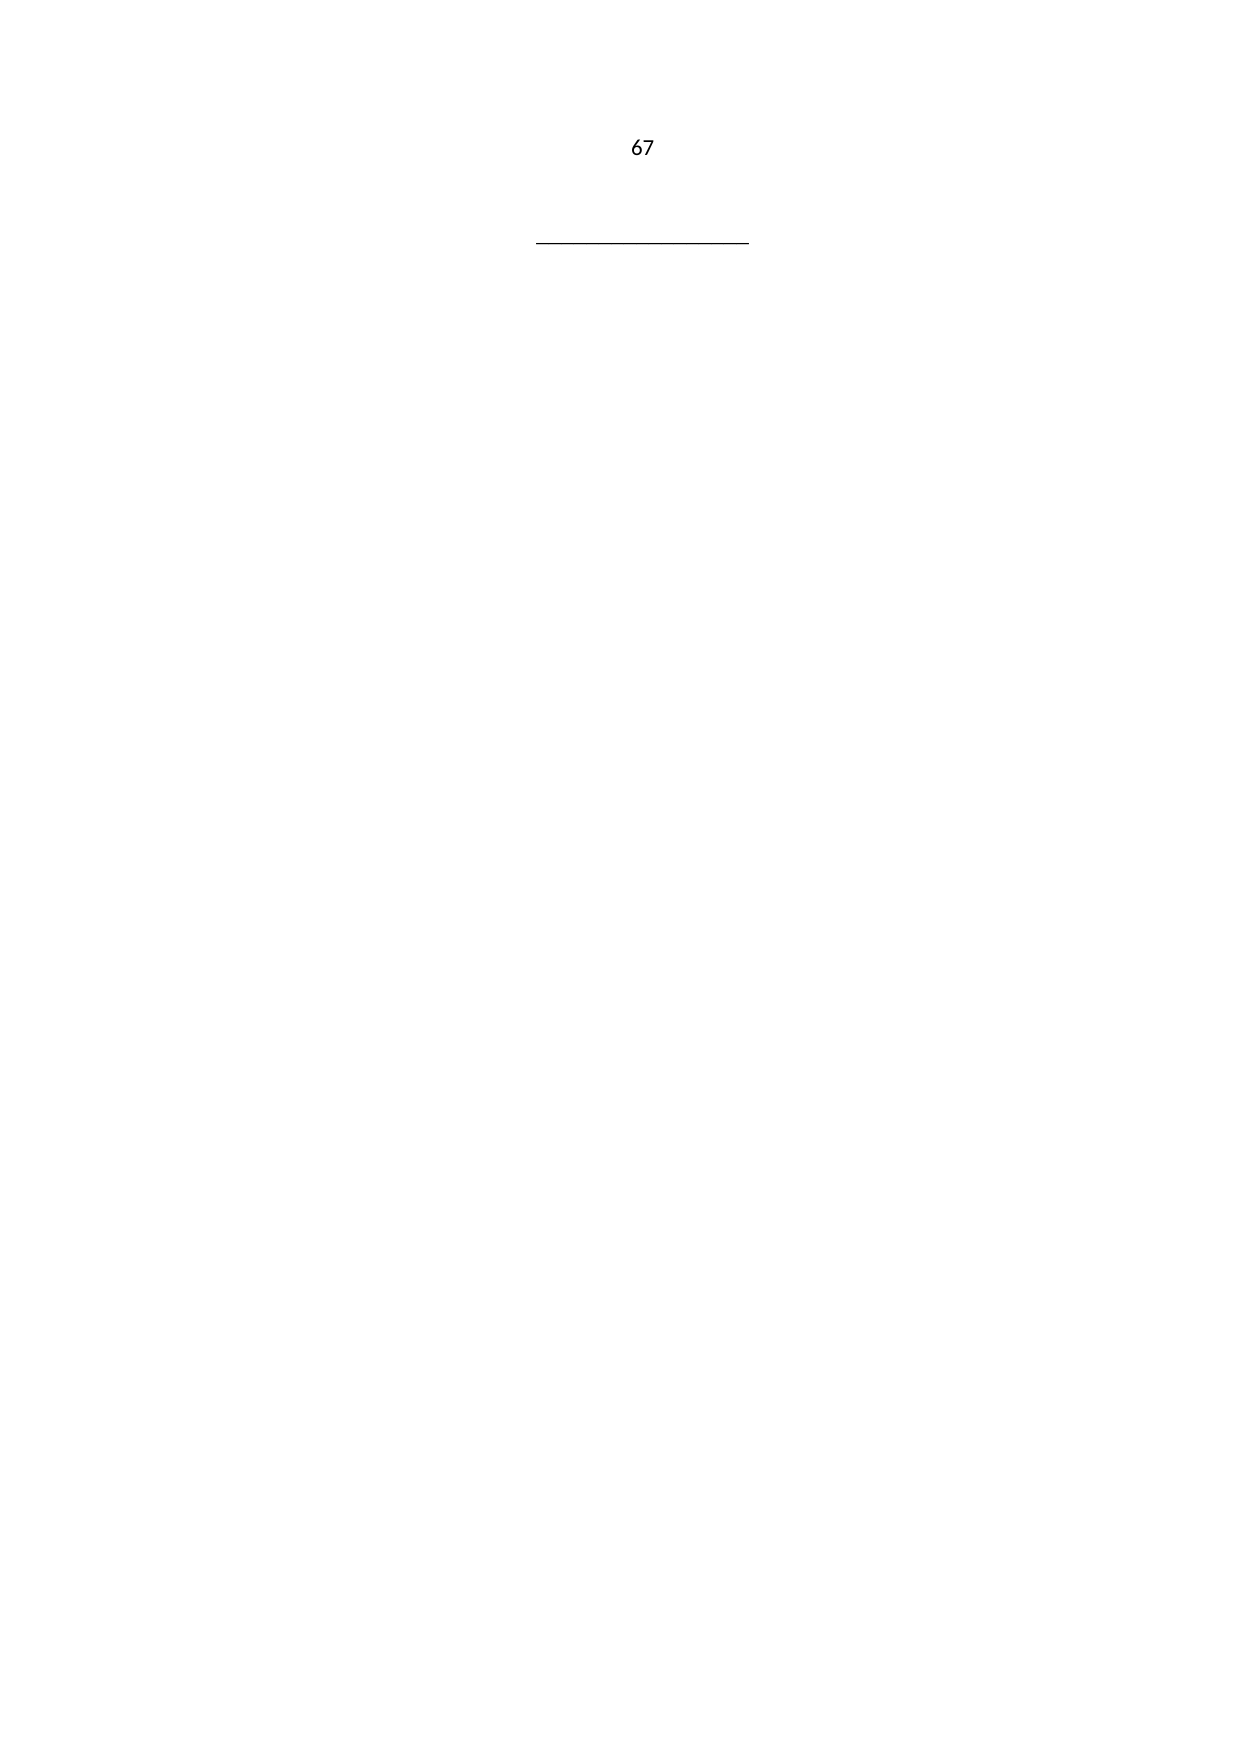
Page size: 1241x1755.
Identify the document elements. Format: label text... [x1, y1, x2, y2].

text _________________ [103, 218, 1181, 247]
